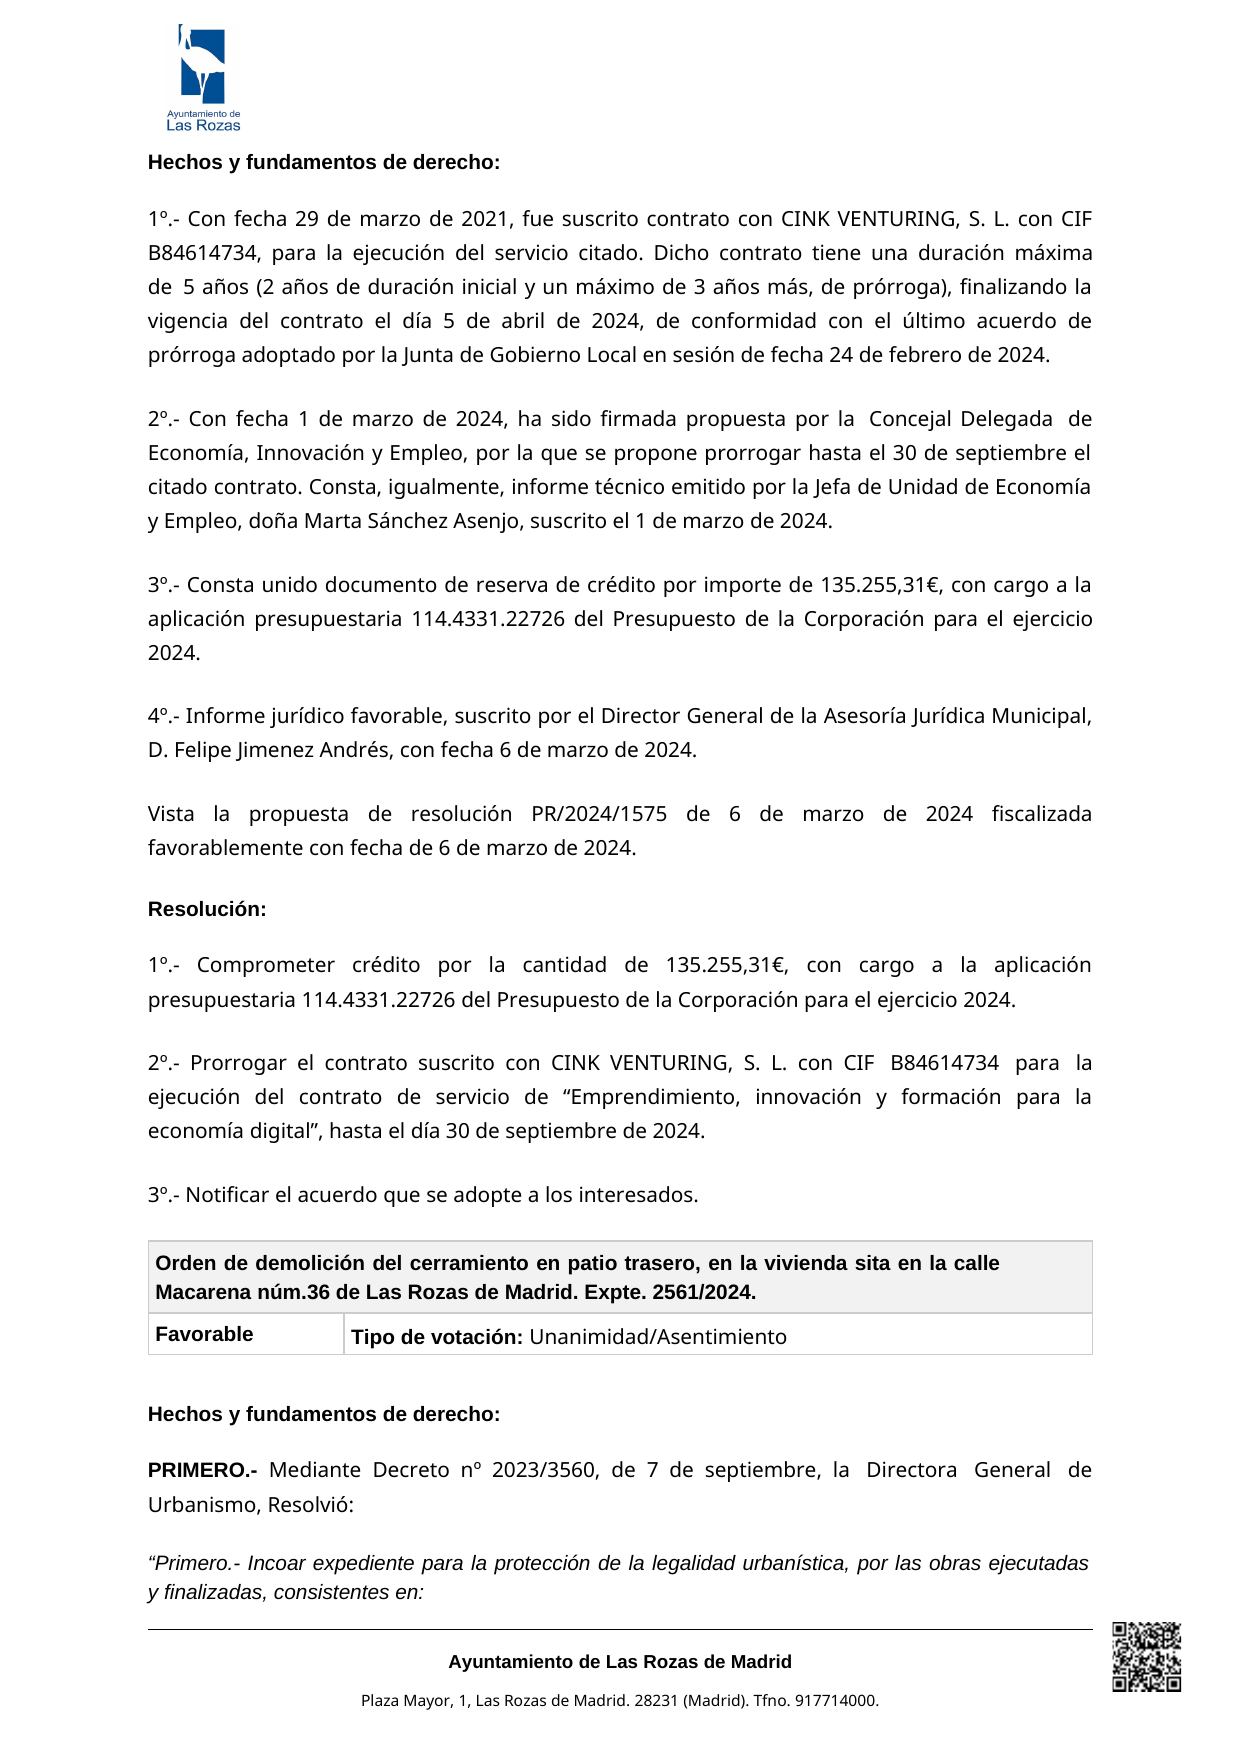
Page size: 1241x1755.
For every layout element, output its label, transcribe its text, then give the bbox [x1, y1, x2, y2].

subtitle Resolución: [148, 896, 1105, 920]
subtitle Hechos y fundamentos de derecho: [148, 150, 1105, 174]
text 2º.- Prorrogar el contrato suscrito con CINK VENTURING, S. L. con CIF B84614734 para la ejecución del contrato de servicio de “Emprendimiento, innovación y formación para la economía digital”, hasta el día 30 de septiembre de 2024. [148, 1048, 1093, 1145]
text “Primero.- Incoar expediente para la protección de la legalidad urbanística, por las obras ejecutadas y finalizadas, consistentes en: [148, 1551, 1093, 1604]
text 3º.- Consta unido documento de reserva de crédito por importe de 135.255,31€, con cargo a la aplicación presupuestaria 114.4331.22726 del Presupuesto de la Corporación para el ejercicio 2024. [148, 570, 1093, 666]
table_header Orden de demolición del cerramiento en patio trasero, en la vivienda sita en la calle Macarena núm.36 de Las Rozas de Madrid. Expte. 2561/2024. [149, 1242, 1092, 1312]
text 3º.- Notificar el acuerdo que se adopte a los interesados. [148, 1180, 1105, 1208]
subtitle Hechos y fundamentos de derecho: [148, 1401, 1105, 1425]
table_cell Tipo de votación: Unanimidad/Asentimiento [345, 1314, 1092, 1354]
text PRIMERO.- Mediante Decreto nº 2023/3560, de 7 de septiembre, la Directora General de Urbanismo, Resolvió: [148, 1456, 1093, 1518]
text 1º.- Comprometer crédito por la cantidad de 135.255,31€, con cargo a la aplicación presupuestaria 114.4331.22726 del Presupuesto de la Corporación para el ejercicio 2024. [148, 951, 1093, 1013]
text 2º.- Con fecha 1 de marzo de 2024, ha sido firmada propuesta por la Concejal Delegada de Economía, Innovación y Empleo, por la que se propone prorrogar hasta el 30 de septiembre el citado contrato. Consta, igualmente, informe técnico emitido por la Jefa de Unidad de Economía y Empleo, doña Marta Sánchez Asenjo, suscrito el 1 de marzo de 2024. [148, 404, 1093, 534]
text 4º.- Informe jurídico favorable, suscrito por el Director General de la Asesoría Jurídica Municipal, D. Felipe Jimenez Andrés, con fecha 6 de marzo de 2024. [148, 701, 1093, 764]
table_cell Favorable [149, 1314, 343, 1354]
text Vista la propuesta de resolución PR/2024/1575 de 6 de marzo de 2024 fiscalizada favorablemente con fecha de 6 de marzo de 2024. [148, 799, 1093, 861]
text 1º.- Con fecha 29 de marzo de 2021, fue suscrito contrato con CINK VENTURING, S. L. con CIF B84614734, para la ejecución del servicio citado. Dicho contrato tiene una duración máxima de 5 años (2 años de duración inicial y un máximo de 3 años más, de prórroga), finalizando la vigencia del contrato el día 5 de abril de 2024, de conformidad con el último acuerdo de prórroga adoptado por la Junta de Gobierno Local en sesión de fecha 24 de febrero de 2024. [148, 204, 1093, 369]
